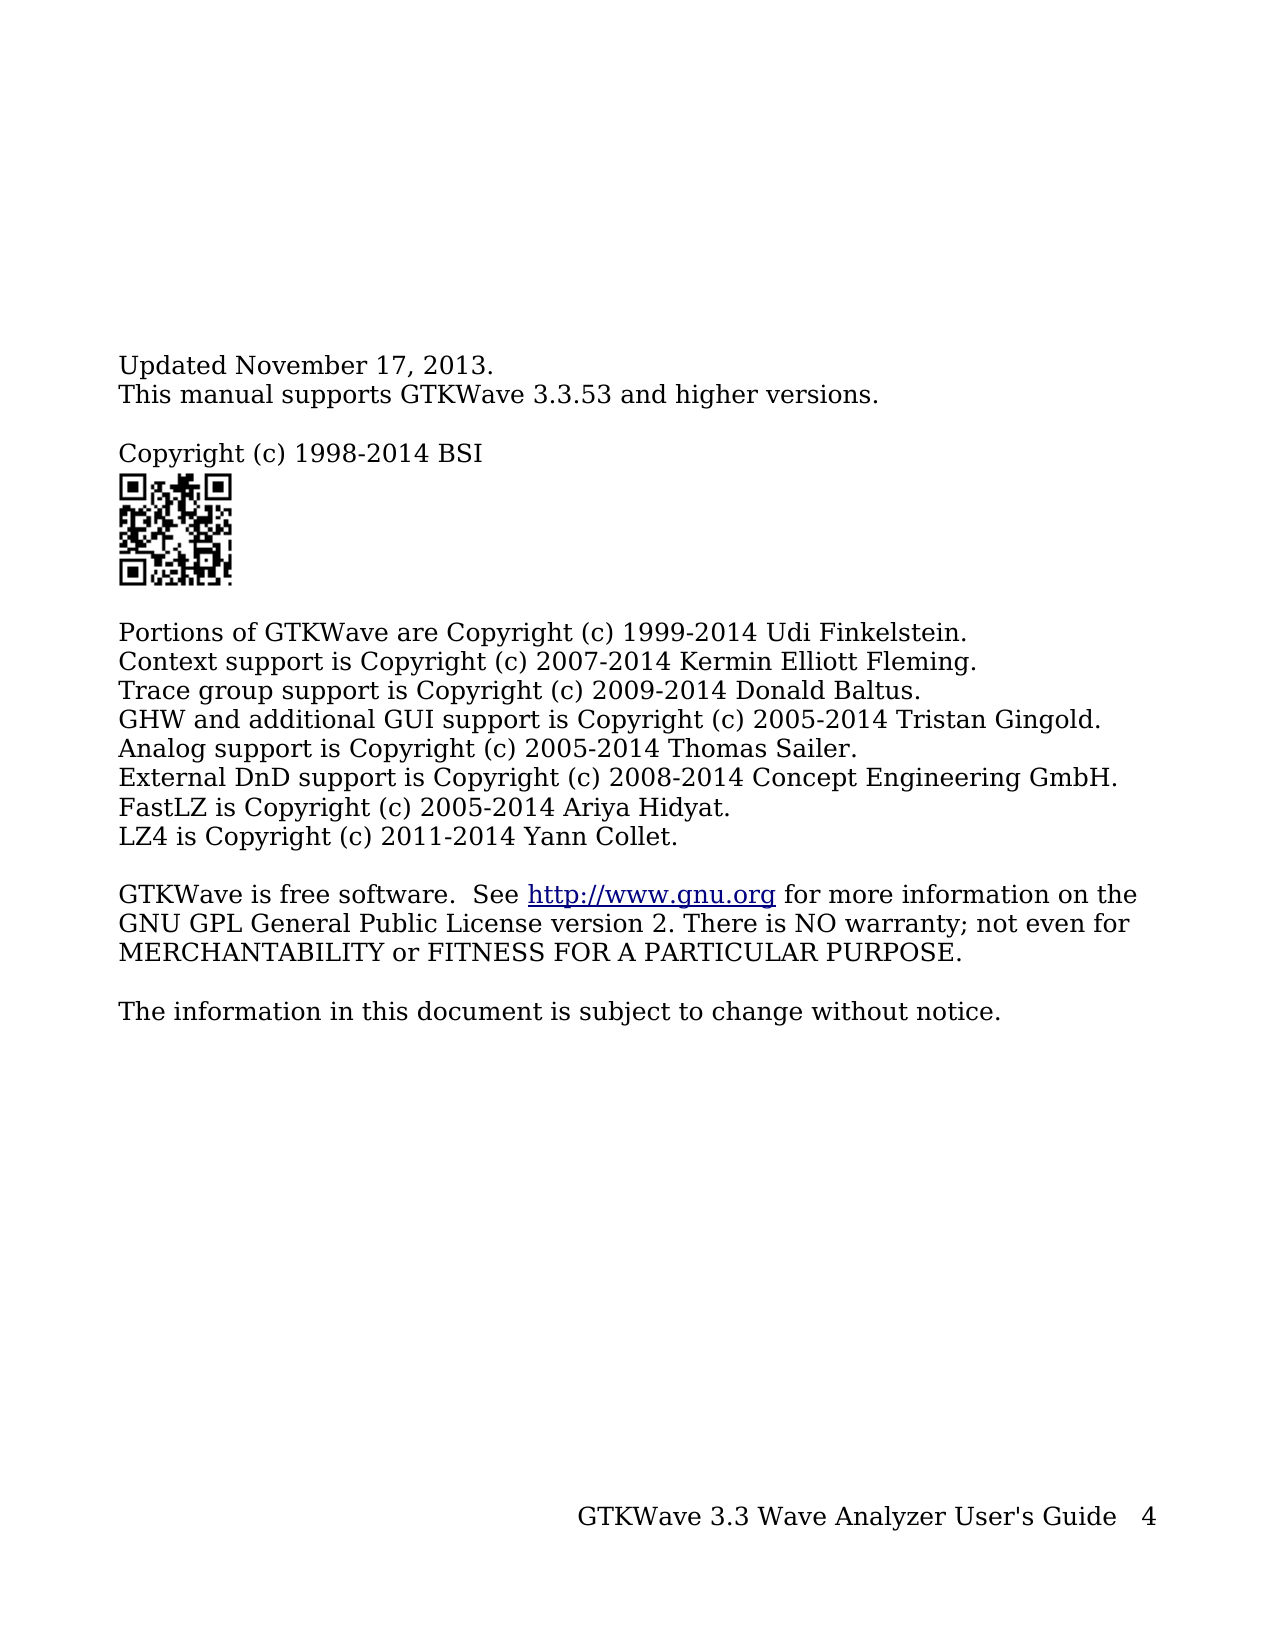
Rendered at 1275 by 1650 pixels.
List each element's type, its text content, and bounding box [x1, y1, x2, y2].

text Copyright (c) 1998-2014 BSI [118, 439, 1157, 468]
text Portions of GTKWave are Copyright (c) 1999-2014 Udi Finkelstein. [118, 618, 1157, 647]
text LZ4 is Copyright (c) 2011-2014 Yann Collet. [118, 822, 1157, 851]
text This manual supports GTKWave 3.3.53 and higher versions. [118, 381, 1157, 410]
text The information in this document is subject to change without notice. [118, 997, 1157, 1026]
text Context support is Copyright (c) 2007-2014 Kermin Elliott Fleming. [118, 647, 1157, 676]
text Updated November 17, 2013. [118, 351, 1157, 381]
text GHW and additional GUI support is Copyright (c) 2005-2014 Tristan Gingold. [118, 705, 1157, 734]
text FastLZ is Copyright (c) 2005-2014 Ariya Hidyat. [118, 793, 1157, 822]
text External DnD support is Copyright (c) 2008-2014 Concept Engineering GmbH. [118, 763, 1157, 793]
text Analog support is Copyright (c) 2005-2014 Thomas Sailer. [118, 734, 1157, 763]
text Trace group support is Copyright (c) 2009-2014 Donald Baltus. [118, 676, 1157, 705]
text GTKWave is free software. See http://www.gnu.org for more information on the GNU GPL General Public License version 2. There is NO warranty; not even for MERCHANTABILITY or FITNESS FOR A PARTICULAR PURPOSE. [118, 880, 1157, 968]
picture [116, 469, 235, 589]
